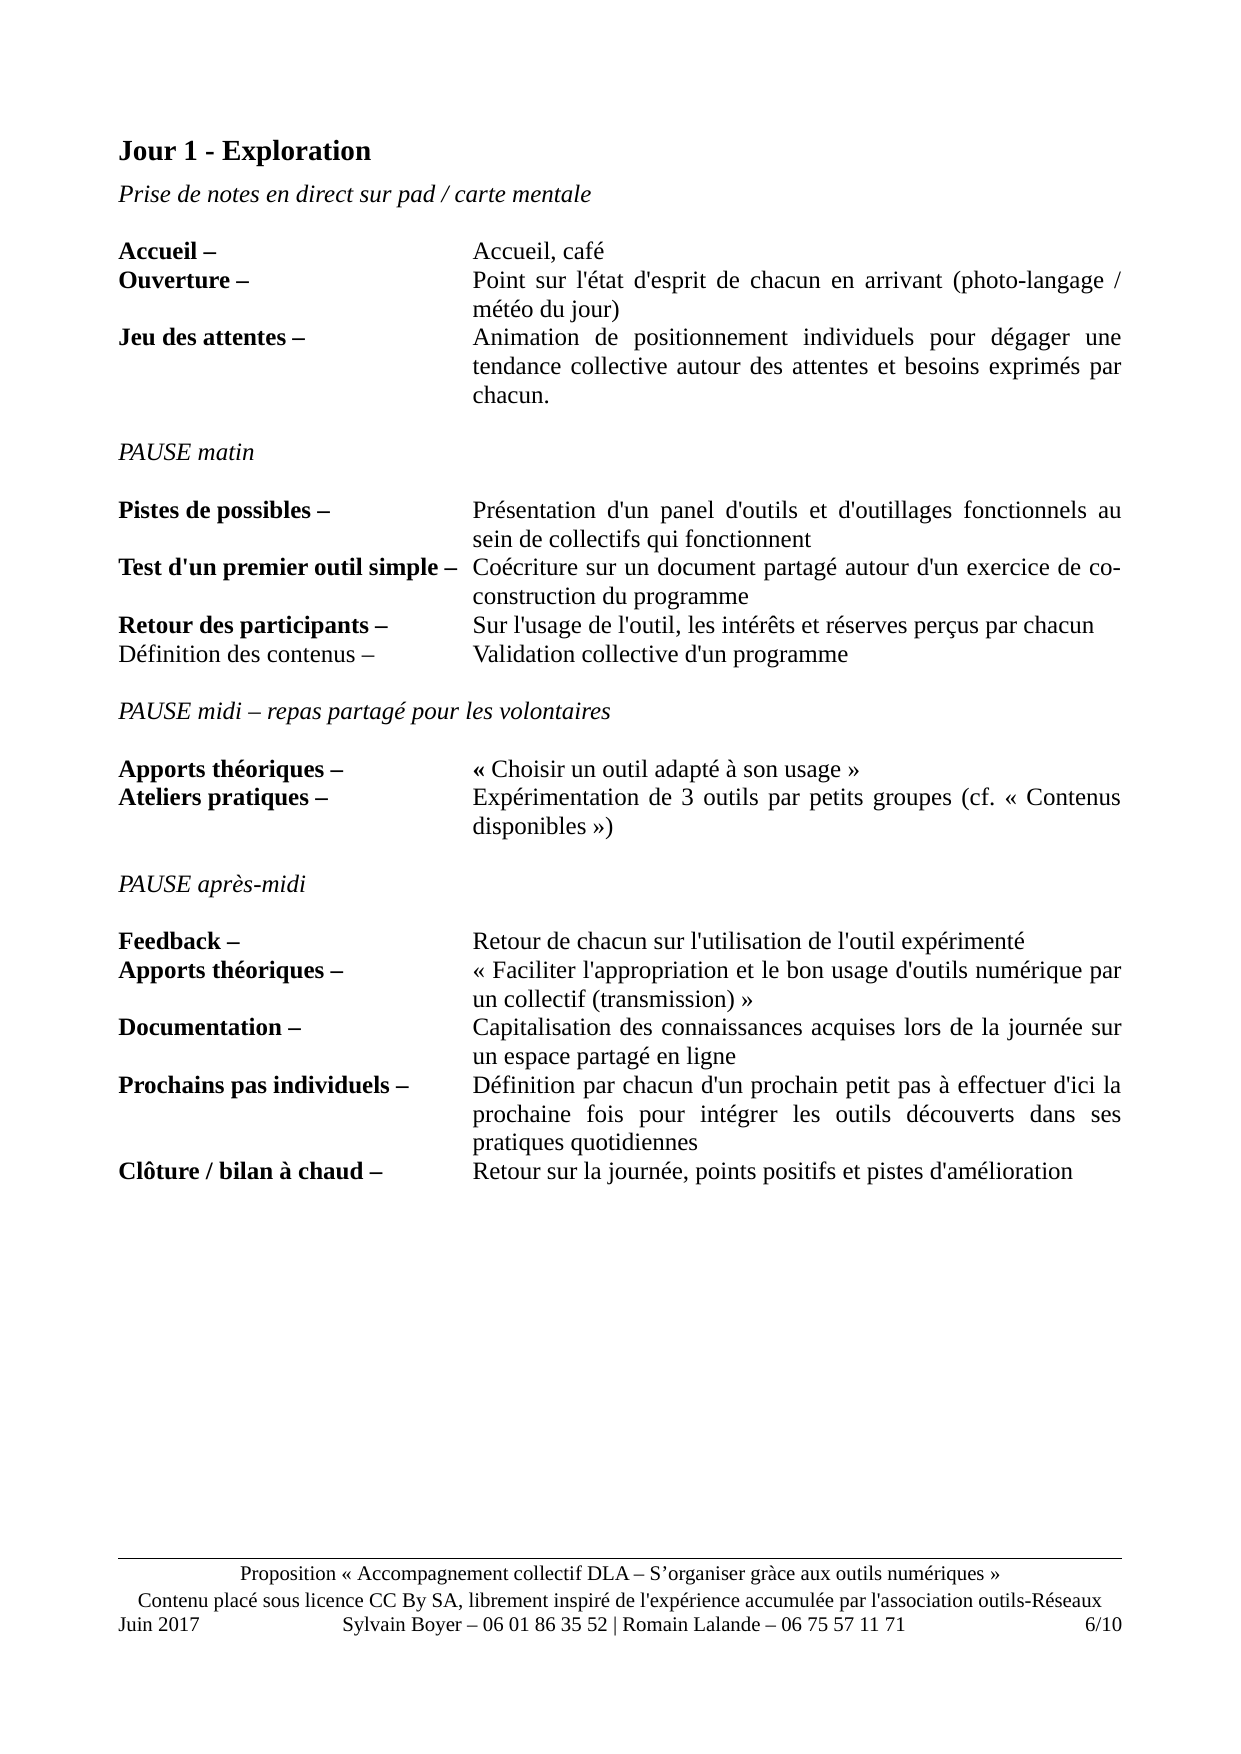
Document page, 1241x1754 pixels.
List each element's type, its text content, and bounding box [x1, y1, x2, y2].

text PAUSE après-midi [118, 869, 1122, 897]
text Clôture / bilan à chaud – Retour sur la journée, points positifs et pistes d'amélioration [118, 1156, 1122, 1185]
text Documentation – Capitalisation des connaissances acquises lors de la journée sur un espace partagé en ligne [118, 1012, 1122, 1070]
text Prise de notes en direct sur pad / carte mentale [118, 179, 1122, 207]
text Pistes de possibles – Présentation d'un panel d'outils et d'outillages fonctionnels au sein de collectifs qui fonctionnent [118, 495, 1122, 552]
text PAUSE matin [118, 437, 1122, 466]
subtitle Jour 1 - Exploration [118, 133, 1122, 166]
text Ateliers pratiques – Expérimentation de 3 outils par petits groupes (cf. « Contenus disponibles ») [118, 782, 1122, 840]
text Apports théoriques – « Choisir un outil adapté à son usage » [118, 754, 1122, 782]
text PAUSE midi – repas partagé pour les volontaires [118, 696, 1122, 725]
text Jeu des attentes – Animation de positionnement individuels pour dégager une tendance collective autour des attentes et besoins exprimés par chacun. [118, 322, 1122, 409]
text Définition des contenus – Validation collective d'un programme [118, 639, 1122, 667]
text Ouverture – Point sur l'état d'esprit de chacun en arrivant (photo-langage / météo du jour) [118, 265, 1122, 322]
text Feedback – Retour de chacun sur l'utilisation de l'outil expérimenté [118, 926, 1122, 955]
text Test d'un premier outil simple – Coécriture sur un document partagé autour d'un exercice de co-construction du programme [118, 552, 1122, 610]
text Accueil – Accueil, café [118, 236, 1122, 265]
text Apports théoriques – « Faciliter l'appropriation et le bon usage d'outils numérique par un collectif (transmission) » [118, 955, 1122, 1012]
text Retour des participants – Sur l'usage de l'outil, les intérêts et réserves perçus par chacun [118, 610, 1122, 639]
text Prochains pas individuels – Définition par chacun d'un prochain petit pas à effectuer d'ici la prochaine fois pour intégrer les outils découverts dans ses pratiques quotidiennes [118, 1070, 1122, 1156]
